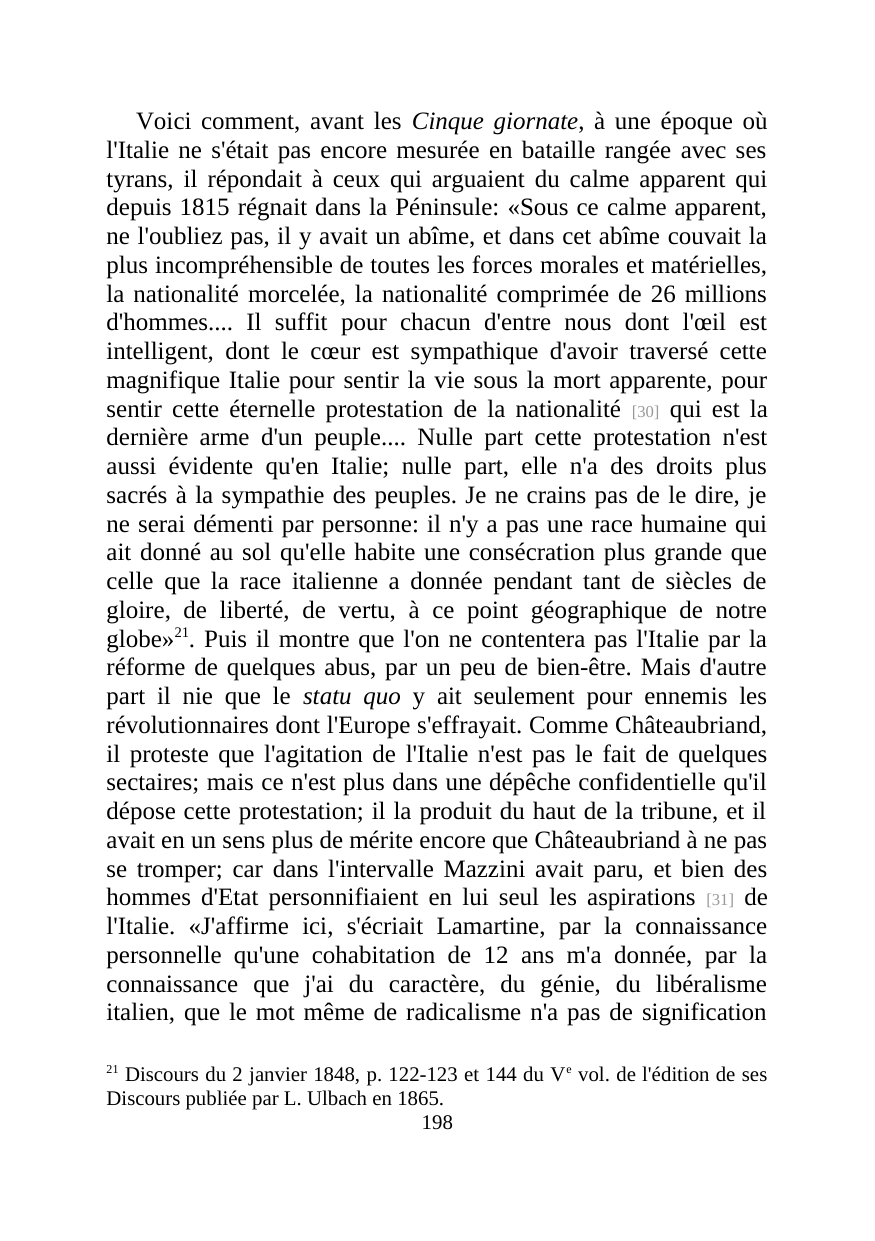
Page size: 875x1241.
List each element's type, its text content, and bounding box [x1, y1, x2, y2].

text Voici comment, avant les Cinque giornate, à une époque où l'Italie ne s'était pas encore mesurée en bataille rangée avec ses tyrans, il répondait à ceux qui arguaient du calme apparent qui depuis 1815 régnait dans la Péninsule: «Sous ce calme apparent, ne l'oubliez pas, il y avait un abîme, et dans cet abîme couvait la plus incompréhensible de toutes les forces morales et matérielles, la nationalité morcelée, la nationalité comprimée de 26 millions d'hommes.... Il suffit pour chacun d'entre nous dont l'œil est intelligent, dont le cœur est sympathique d'avoir traversé cette magnifique Italie pour sentir la vie sous la mort apparente, pour sentir cette éternelle protestation de la nationalité [30] qui est la dernière arme d'un peuple.... Nulle part cette protestation n'est aussi évidente qu'en Italie; nulle part, elle n'a des droits plus sacrés à la sympathie des peuples. Je ne crains pas de le dire, je ne serai démenti par personne: il n'y a pas une race humaine qui ait donné au sol qu'elle habite une consécration plus grande que celle que la race italienne a donnée pendant tant de siècles de gloire, de liberté, de vertu, à ce point géographique de notre globe». Puis il montre que l'on ne contentera pas l'Italie par la réforme de quelques abus, par un peu de bien-être. Mais d'autre part il nie que le statu quo y ait seulement pour ennemis les révolutionnaires dont l'Europe s'effrayait. Comme Châteaubriand, il proteste que l'agitation de l'Italie n'est pas le fait de quelques sectaires; mais ce n'est plus dans une dépêche confidentielle qu'il dépose cette protestation; il la produit du haut de la tribune, et il avait en un sens plus de mérite encore que Châteaubriand à ne pas se tromper; car dans l'intervalle Mazzini avait paru, et bien des hommes d'Etat personnifiaient en lui seul les aspirations [31] de l'Italie. «J'affirme ici, s'écriait Lamartine, par la connaissance personnelle qu'une cohabitation de 12 ans m'a donnée, par la connaissance que j'ai du caractère, du génie, du libéralisme italien, que le mot même de radicalisme n'a pas de signification [106, 106, 768, 1026]
text Discours du 2 janvier 1848, p. 122-123 et 144 du Ve vol. de l'édition de ses Discours publiée par L. Ulbach en 1865. [106, 1062, 768, 1110]
